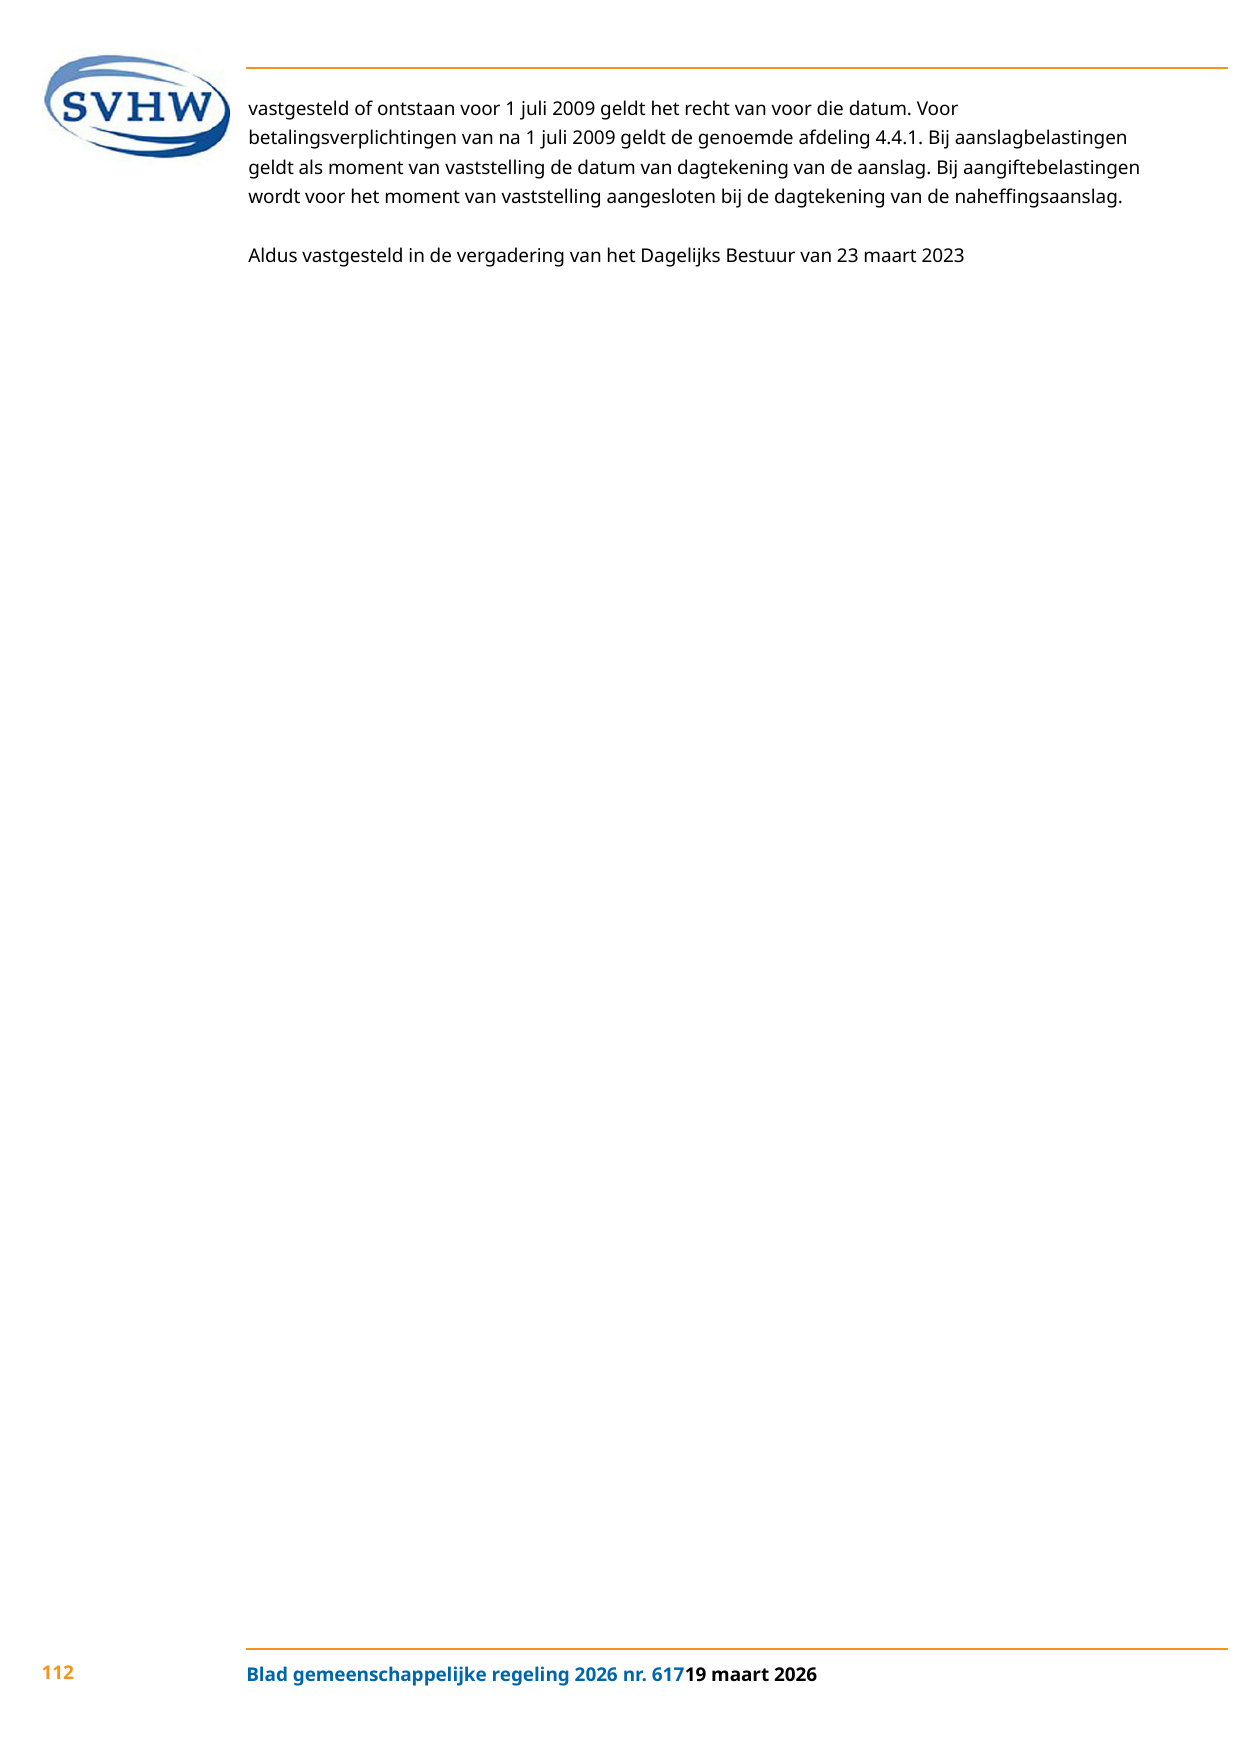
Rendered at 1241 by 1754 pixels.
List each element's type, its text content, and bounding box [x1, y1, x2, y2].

text Aldus vastgesteld in de vergadering van het Dagelijks Bestuur van 23 maart 2023 [248, 243, 1152, 268]
text vastgesteld of ontstaan voor 1 juli 2009 geldt het recht van voor die datum. Voor betalingsverplichtingen van na 1 juli 2009 geldt de genoemde afdeling 4.4.1. Bij aanslagbelastingen geldt als moment van vaststelling de datum van dagtekening van de aanslag. Bij aangiftebelastingen wordt voor het moment van vaststelling aangesloten bij de dagtekening van de naheffingsaanslag. [248, 95, 1152, 209]
picture [41, 47, 231, 172]
